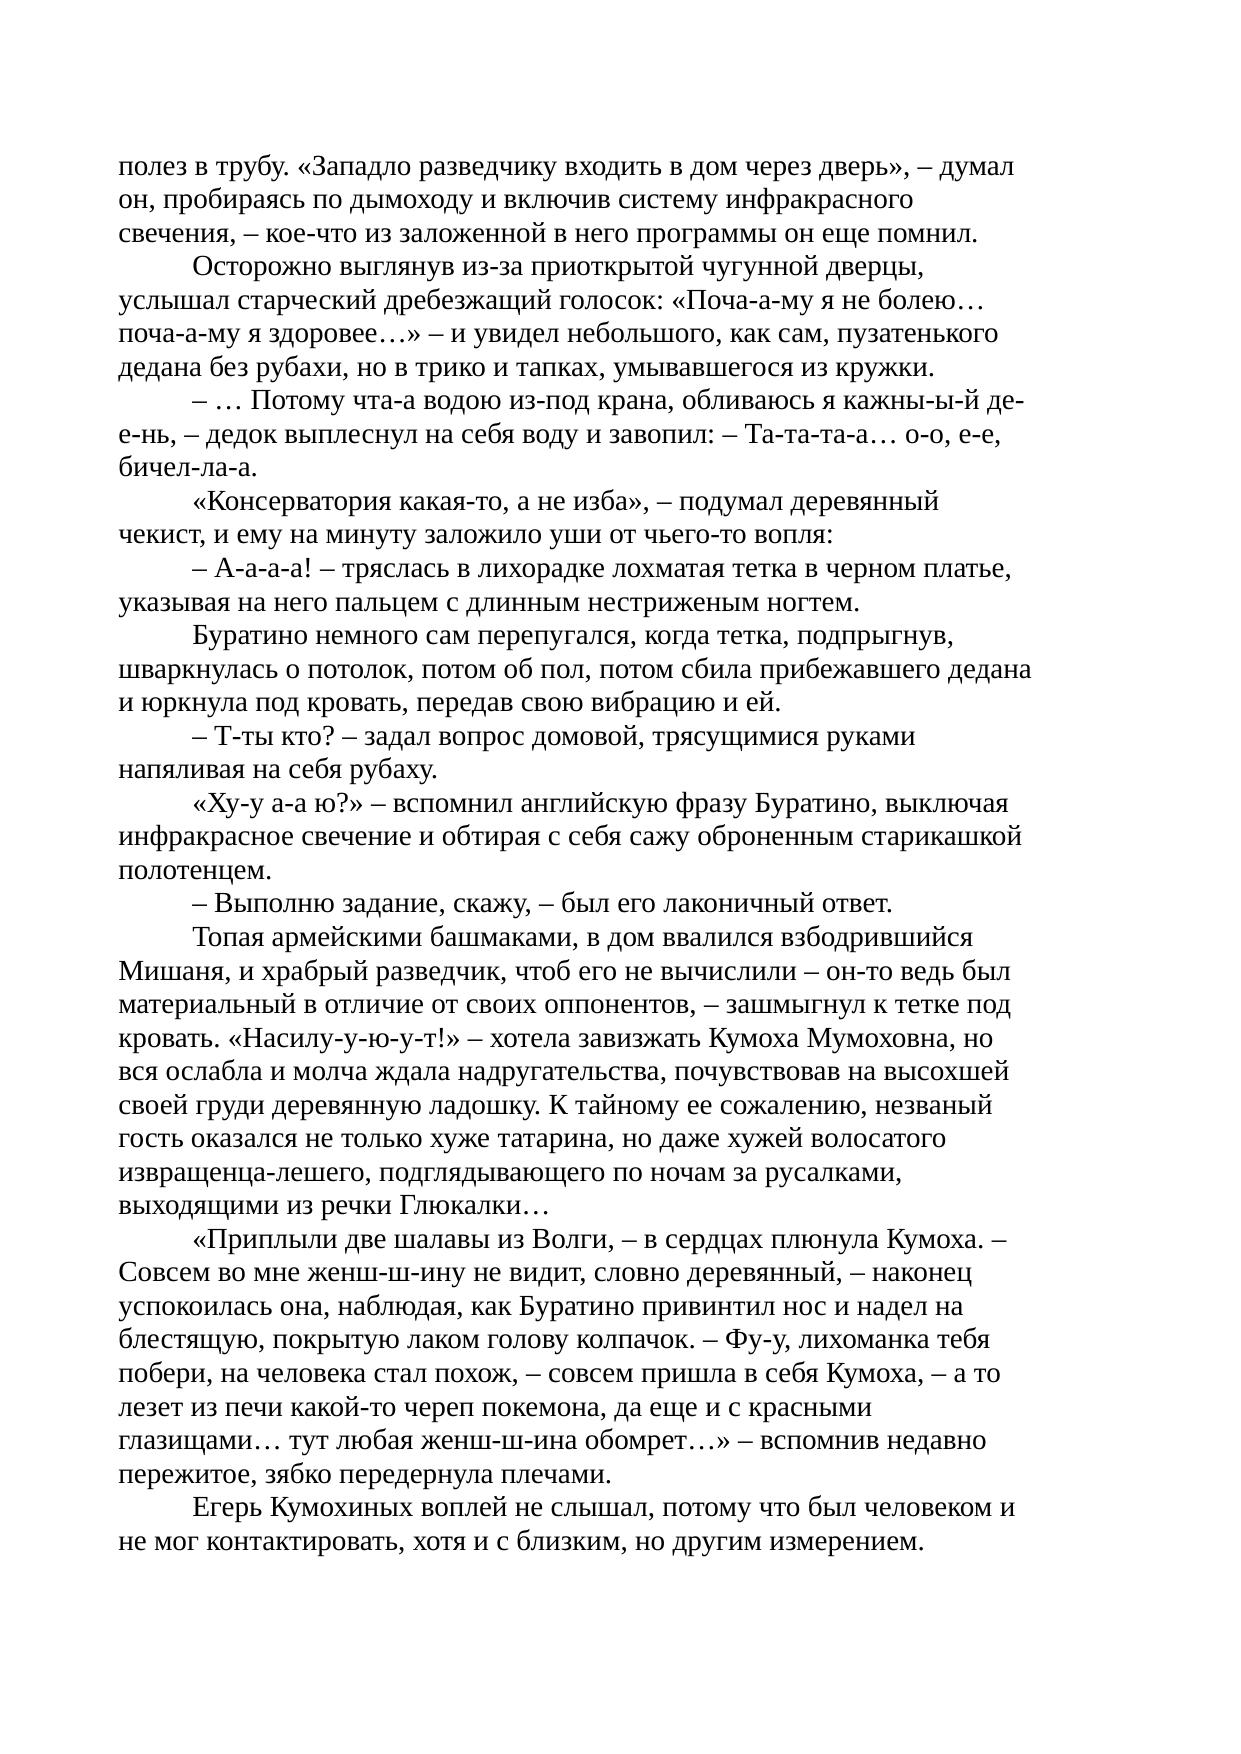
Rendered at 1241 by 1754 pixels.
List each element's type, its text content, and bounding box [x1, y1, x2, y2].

text «Консерватория какая-то, а не изба», – подумал деревянный чекист, и ему на минуту заложило уши от чьего-то вопля: [118, 483, 1033, 550]
text – Т-ты кто? – задал вопрос домовой, трясущимися руками напяливая на себя рубаху. [118, 718, 1033, 785]
text Топая армейскими башмаками, в дом ввалился взбодрившийся Мишаня, и храбрый разведчик, чтоб его не вычислили – он-то ведь был материальный в отличие от своих оппонентов, – зашмыгнул к тетке под кровать. «Насилу-у-ю-у-т!» – хотела завизжать Кумоха Мумоховна, но вся ослабла и молча ждала надругательства, почувствовав на высохшей своей груди деревянную ладошку. К тайному ее сожалению, незваный гость оказался не только хуже татарина, но даже хужей волосатого извращенца-лешего, подглядывающего по ночам за русалками, выходящими из речки Глюкалки… [118, 919, 1033, 1221]
text – … Потому чта-а водою из-под крана, обливаюсь я кажны-ы-й де-е-нь, – дедок выплеснул на себя воду и завопил: – Та-та-та-а… о-о, е-е, бичел-ла-а. [118, 382, 1033, 483]
text «Ху-у а-а ю?» – вспомнил английскую фразу Буратино, выключая инфракрасное свечение и обтирая с себя сажу оброненным старикашкой полотенцем. [118, 785, 1033, 886]
text – А-а-а-а! – тряслась в лихорадке лохматая тетка в черном платье, указывая на него пальцем с длинным нестриженым ногтем. [118, 550, 1033, 617]
text Егерь Кумохиных воплей не слышал, потому что был человеком и не мог контактировать, хотя и с близким, но другим измерением. [118, 1489, 1033, 1556]
text «Приплыли две шалавы из Волги, – в сердцах плюнула Кумоха. – Совсем во мне женш-ш-ину не видит, словно деревянный, – наконец успокоилась она, наблюдая, как Буратино привинтил нос и надел на блестящую, покрытую лаком голову колпачок. – Фу-у, лихоманка тебя побери, на человека стал похож, – совсем пришла в себя Кумоха, – а то лезет из печи какой-то череп покемона, да еще и с красными глазищами… тут любая женш-ш-ина обомрет…» – вспомнив недавно пережитое, зябко передернула плечами. [118, 1221, 1033, 1489]
text Осторожно выглянув из-за приоткрытой чугунной дверцы, услышал старческий дребезжащий голосок: «Поча-а-му я не болею… поча-а-му я здоровее…» – и увидел небольшого, как сам, пузатенького дедана без рубахи, но в трико и тапках, умывавшегося из кружки. [118, 248, 1033, 382]
text полез в трубу. «Западло разведчику входить в дом через дверь», – думал он, пробираясь по дымоходу и включив систему инфракрасного свечения, – кое-что из заложенной в него программы он еще помнил. [118, 148, 1033, 248]
text Буратино немного сам перепугался, когда тетка, подпрыгнув, шваркнулась о потолок, потом об пол, потом сбила прибежавшего дедана и юркнула под кровать, передав свою вибрацию и ей. [118, 617, 1033, 718]
text – Выполню задание, скажу, – был его лаконичный ответ. [118, 886, 1033, 919]
